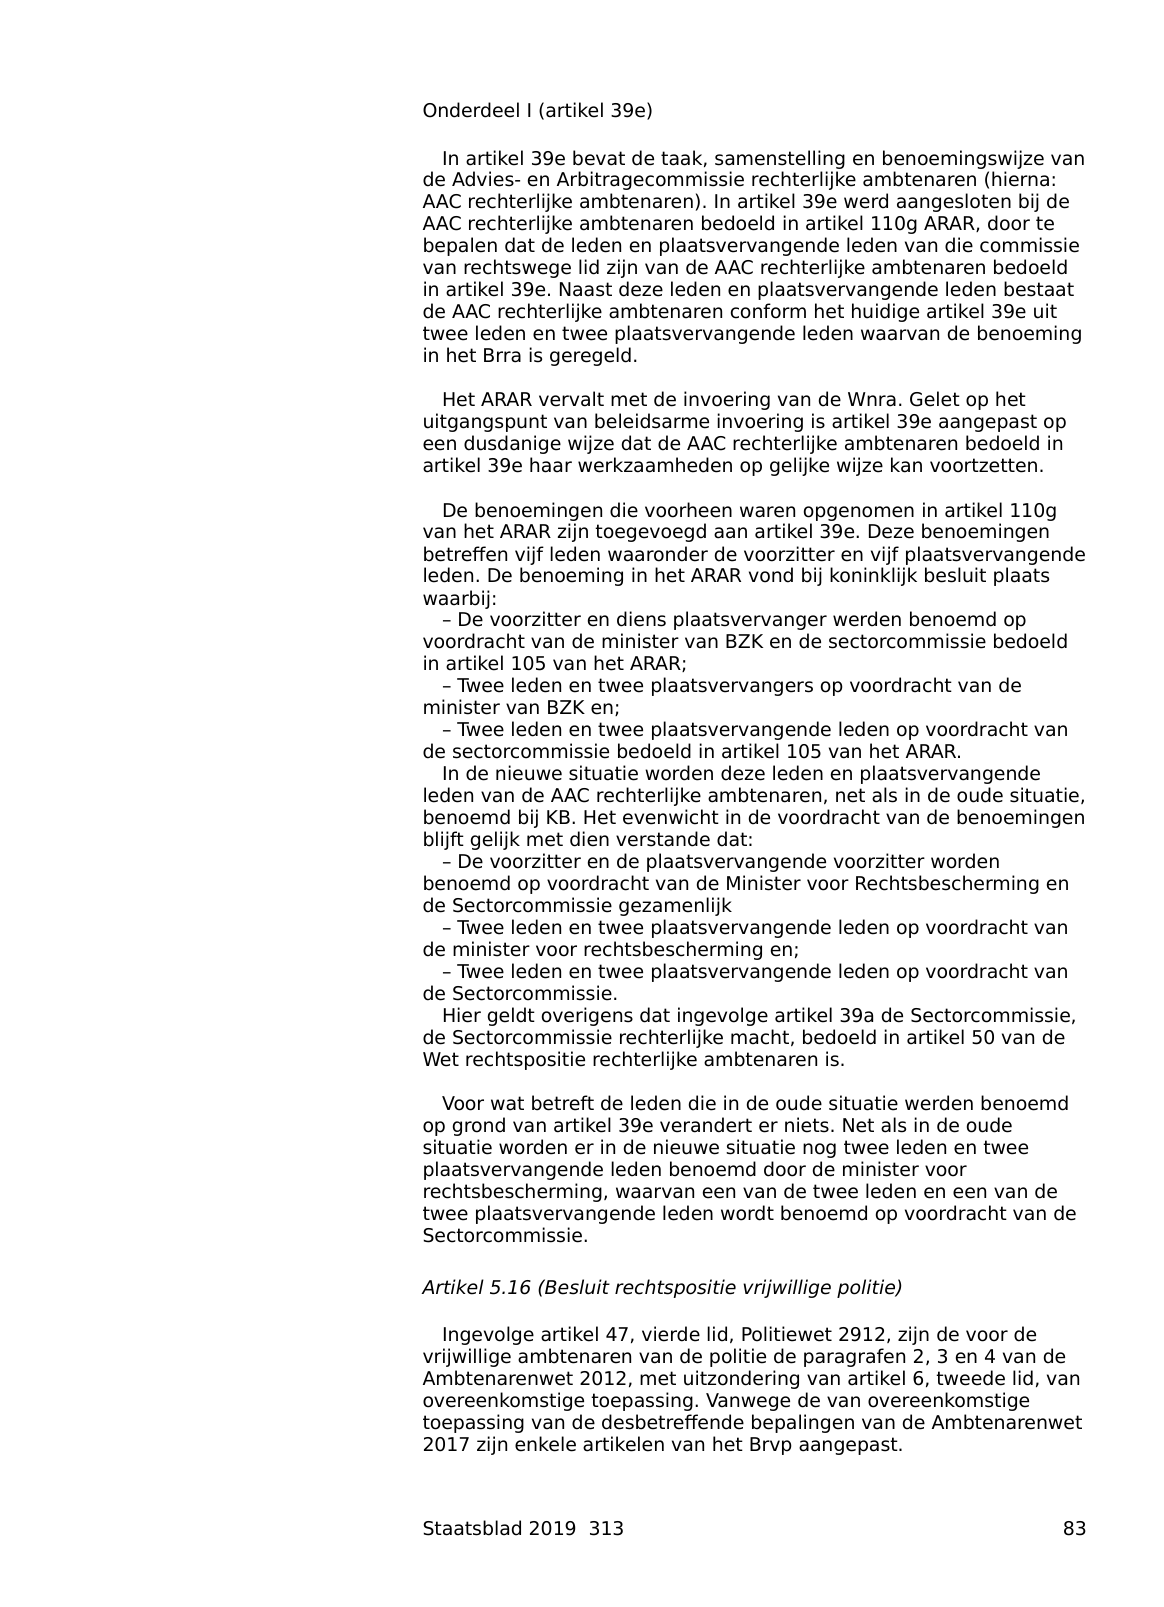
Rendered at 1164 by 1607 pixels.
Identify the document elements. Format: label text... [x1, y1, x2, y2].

text – De voorzitter en de plaatsvervangende voorzitter worden benoemd op voordracht van de Minister voor Rechtsbescherming en de Sectorcommissie gezamenlijk [422, 851, 1087, 917]
text Het ARAR vervalt met de invoering van de Wnra. Gelet op het uitgangspunt van beleidsarme invoering is artikel 39e aangepast op een dusdanige wijze dat de AAC rechterlijke ambtenaren bedoeld in artikel 39e haar werkzaamheden op gelijke wijze kan voortzetten. [422, 389, 1087, 477]
text – Twee leden en twee plaatsvervangende leden op voordracht van de minister voor rechtsbescherming en; [422, 917, 1087, 961]
subtitle Artikel 5.16 (Besluit rechtspositie vrijwillige politie) [422, 1277, 1087, 1299]
text In artikel 39e bevat de taak, samenstelling en benoemingswijze van de Advies- en Arbitragecommissie rechterlijke ambtenaren (hierna: AAC rechterlijke ambtenaren). In artikel 39e werd aangesloten bij de AAC rechterlijke ambtenaren bedoeld in artikel 110g ARAR, door te bepalen dat de leden en plaatsvervangende leden van die commissie van rechtswege lid zijn van de AAC rechterlijke ambtenaren bedoeld in artikel 39e. Naast deze leden en plaatsvervangende leden bestaat de AAC rechterlijke ambtenaren conform het huidige artikel 39e uit twee leden en twee plaatsvervangende leden waarvan de benoeming in het Brra is geregeld. [422, 147, 1087, 367]
text – Twee leden en twee plaatsvervangende leden op voordracht van de sectorcommissie bedoeld in artikel 105 van het ARAR. [422, 719, 1087, 763]
text Ingevolge artikel 47, vierde lid, Politiewet 2912, zijn de voor de vrijwillige ambtenaren van de politie de paragrafen 2, 3 en 4 van de Ambtenarenwet 2012, met uitzondering van artikel 6, tweede lid, van overeenkomstige toepassing. Vanwege de van overeenkomstige toepassing van de desbetreffende bepalingen van de Ambtenarenwet 2017 zijn enkele artikelen van het Brvp aangepast. [422, 1324, 1087, 1456]
text De benoemingen die voorheen waren opgenomen in artikel 110g van het ARAR zijn toegevoegd aan artikel 39e. Deze benoemingen betreffen vijf leden waaronder de voorzitter en vijf plaatsvervangende leden. De benoeming in het ARAR vond bij koninklijk besluit plaats waarbij: [422, 499, 1087, 609]
text Hier geldt overigens dat ingevolge artikel 39a de Sectorcommissie, de Sectorcommissie rechterlijke macht, bedoeld in artikel 50 van de Wet rechtspositie rechterlijke ambtenaren is. [422, 1005, 1087, 1071]
subtitle Onderdeel I (artikel 39e) [422, 100, 1087, 122]
text – Twee leden en twee plaatsvervangers op voordracht van de minister van BZK en; [422, 675, 1087, 719]
text – De voorzitter en diens plaatsvervanger werden benoemd op voordracht van de minister van BZK en de sectorcommissie bedoeld in artikel 105 van het ARAR; [422, 609, 1087, 675]
text In de nieuwe situatie worden deze leden en plaatsvervangende leden van de AAC rechterlijke ambtenaren, net als in de oude situatie, benoemd bij KB. Het evenwicht in de voordracht van de benoemingen blijft gelijk met dien verstande dat: [422, 763, 1087, 851]
text – Twee leden en twee plaatsvervangende leden op voordracht van de Sectorcommissie. [422, 961, 1087, 1005]
text Voor wat betreft de leden die in de oude situatie werden benoemd op grond van artikel 39e verandert er niets. Net als in de oude situatie worden er in de nieuwe situatie nog twee leden en twee plaatsvervangende leden benoemd door de minister voor rechtsbescherming, waarvan een van de twee leden en een van de twee plaatsvervangende leden wordt benoemd op voordracht van de Sectorcommissie. [422, 1093, 1087, 1247]
